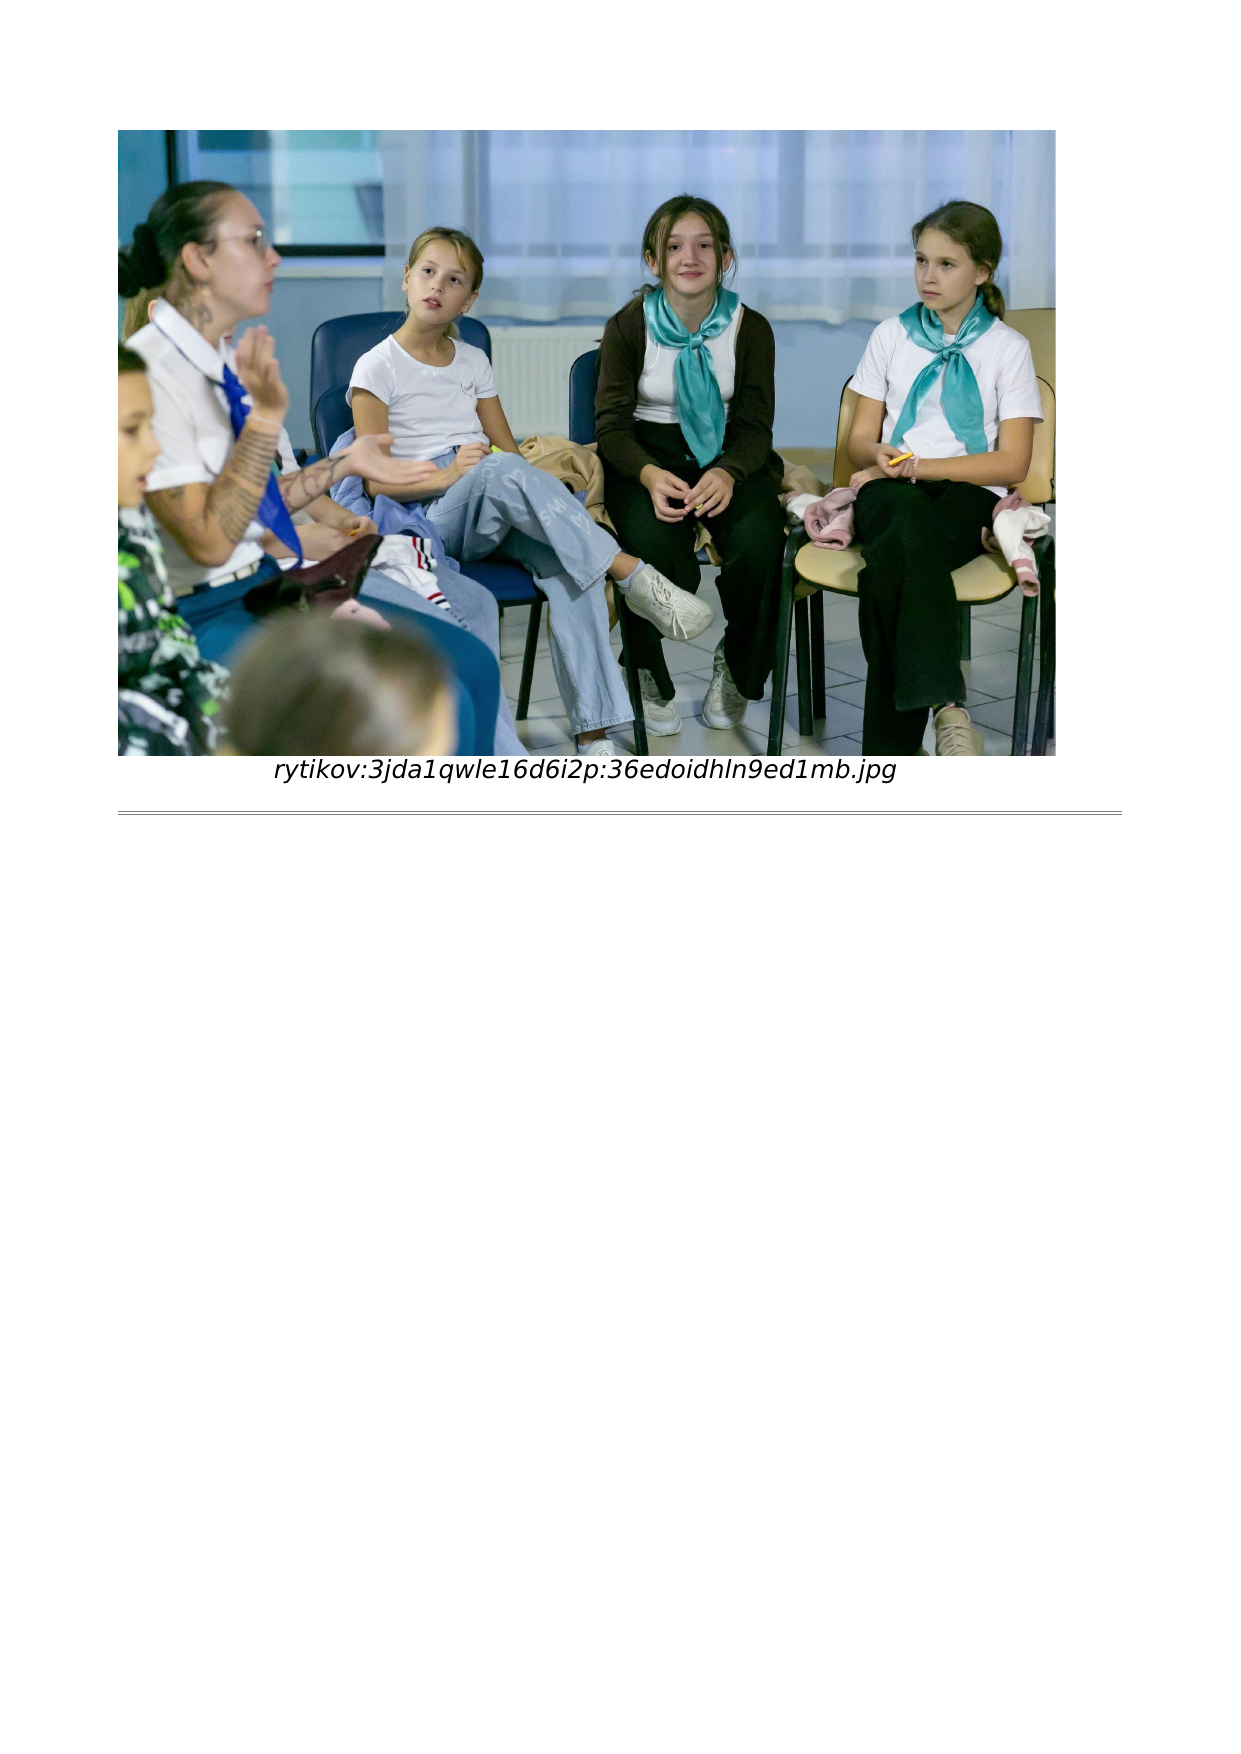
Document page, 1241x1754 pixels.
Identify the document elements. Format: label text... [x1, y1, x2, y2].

text rytikov:3jda1qwle16d6i2p:36edoidhln9ed1mb.jpg [118, 756, 1056, 784]
picture [118, 130, 1056, 756]
picture [465, 730, 470, 746]
